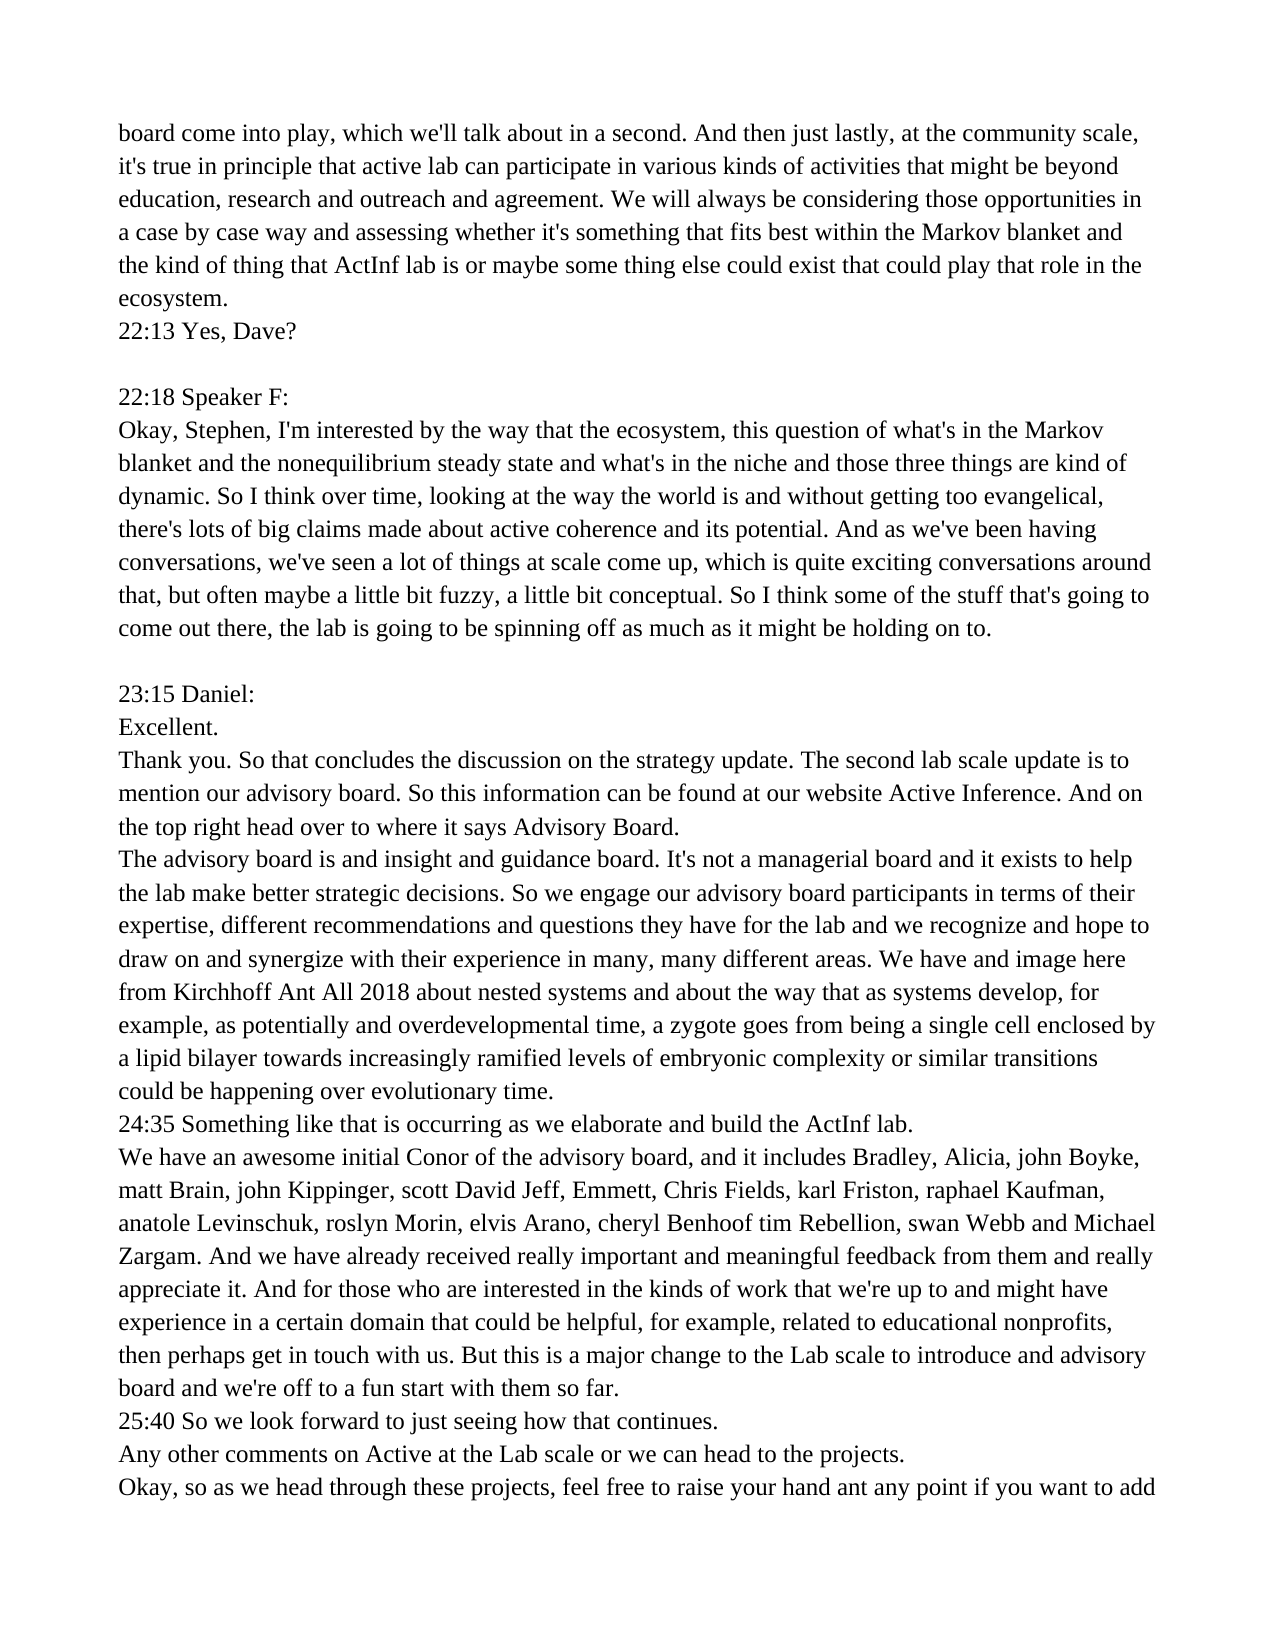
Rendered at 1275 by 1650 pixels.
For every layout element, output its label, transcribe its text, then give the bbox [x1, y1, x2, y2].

text 22:13 Yes, Dave? [118, 316, 1157, 345]
text 25:40 So we look forward to just seeing how that continues. [118, 1406, 1157, 1435]
text Thank you. So that concludes the discussion on the strategy update. The second lab scale update is to mention our advisory board. So this information can be found at our website Active Inference. And on the top right head over to where it says Advisory Board. [118, 746, 1157, 840]
text The advisory board is and insight and guidance board. It's not a managerial board and it exists to help the lab make better strategic decisions. So we engage our advisory board participants in terms of their expertise, different recommendations and questions they have for the lab and we recognize and hope to draw on and synergize with their experience in many, many different areas. We have and image here from Kirchhoff Ant All 2018 about nested systems and about the way that as systems develop, for example, as potentially and overdevelopmental time, a zygote goes from being a single cell enclosed by a lipid bilayer towards increasingly ramified levels of embryonic complexity or similar transitions could be happening over evolutionary time. [118, 844, 1157, 1104]
text Any other comments on Active at the Lab scale or we can head to the projects. [118, 1439, 1157, 1468]
text Excellent. [118, 712, 1157, 741]
text 24:35 Something like that is occurring as we elaborate and build the ActInf lab. [118, 1109, 1157, 1137]
text Okay, so as we head through these projects, feel free to raise your hand ant any point if you want to add [118, 1472, 1157, 1501]
text We have an awesome initial Conor of the advisory board, and it includes Bradley, Alicia, john Boyke, matt Brain, john Kippinger, scott David Jeff, Emmett, Chris Fields, karl Friston, raphael Kaufman, anatole Levinschuk, roslyn Morin, elvis Arano, cheryl Benhoof tim Rebellion, swan Webb and Michael Zargam. And we have already received really important and meaningful feedback from them and really appreciate it. And for those who are interested in the kinds of work that we're up to and might have experience in a certain domain that could be helpful, for example, related to educational nonprofits, then perhaps get in touch with us. But this is a major change to the Lab scale to introduce and advisory board and we're off to a fun start with them so far. [118, 1142, 1157, 1402]
text Okay, Stephen, I'm interested by the way that the ecosystem, this question of what's in the Markov blanket and the nonequilibrium steady state and what's in the niche and those three things are kind of dynamic. So I think over time, looking at the way the world is and without getting too evangelical, there's lots of big claims made about active coherence and its potential. And as we've been having conversations, we've seen a lot of things at scale come up, which is quite exciting conversations around that, but often maybe a little bit fuzzy, a little bit conceptual. So I think some of the stuff that's going to come out there, the lab is going to be spinning off as much as it might be holding on to. [118, 415, 1157, 642]
text 22:18 Speaker F: [118, 382, 1157, 411]
text 23:15 Daniel: [118, 679, 1157, 708]
text board come into play, which we'll talk about in a second. And then just lastly, at the community scale, it's true in principle that active lab can participate in various kinds of activities that might be beyond education, research and outreach and agreement. We will always be considering those opportunities in a case by case way and assessing whether it's something that fits best within the Markov blanket and the kind of thing that ActInf lab is or maybe some thing else could exist that could play that role in the ecosystem. [118, 118, 1157, 312]
